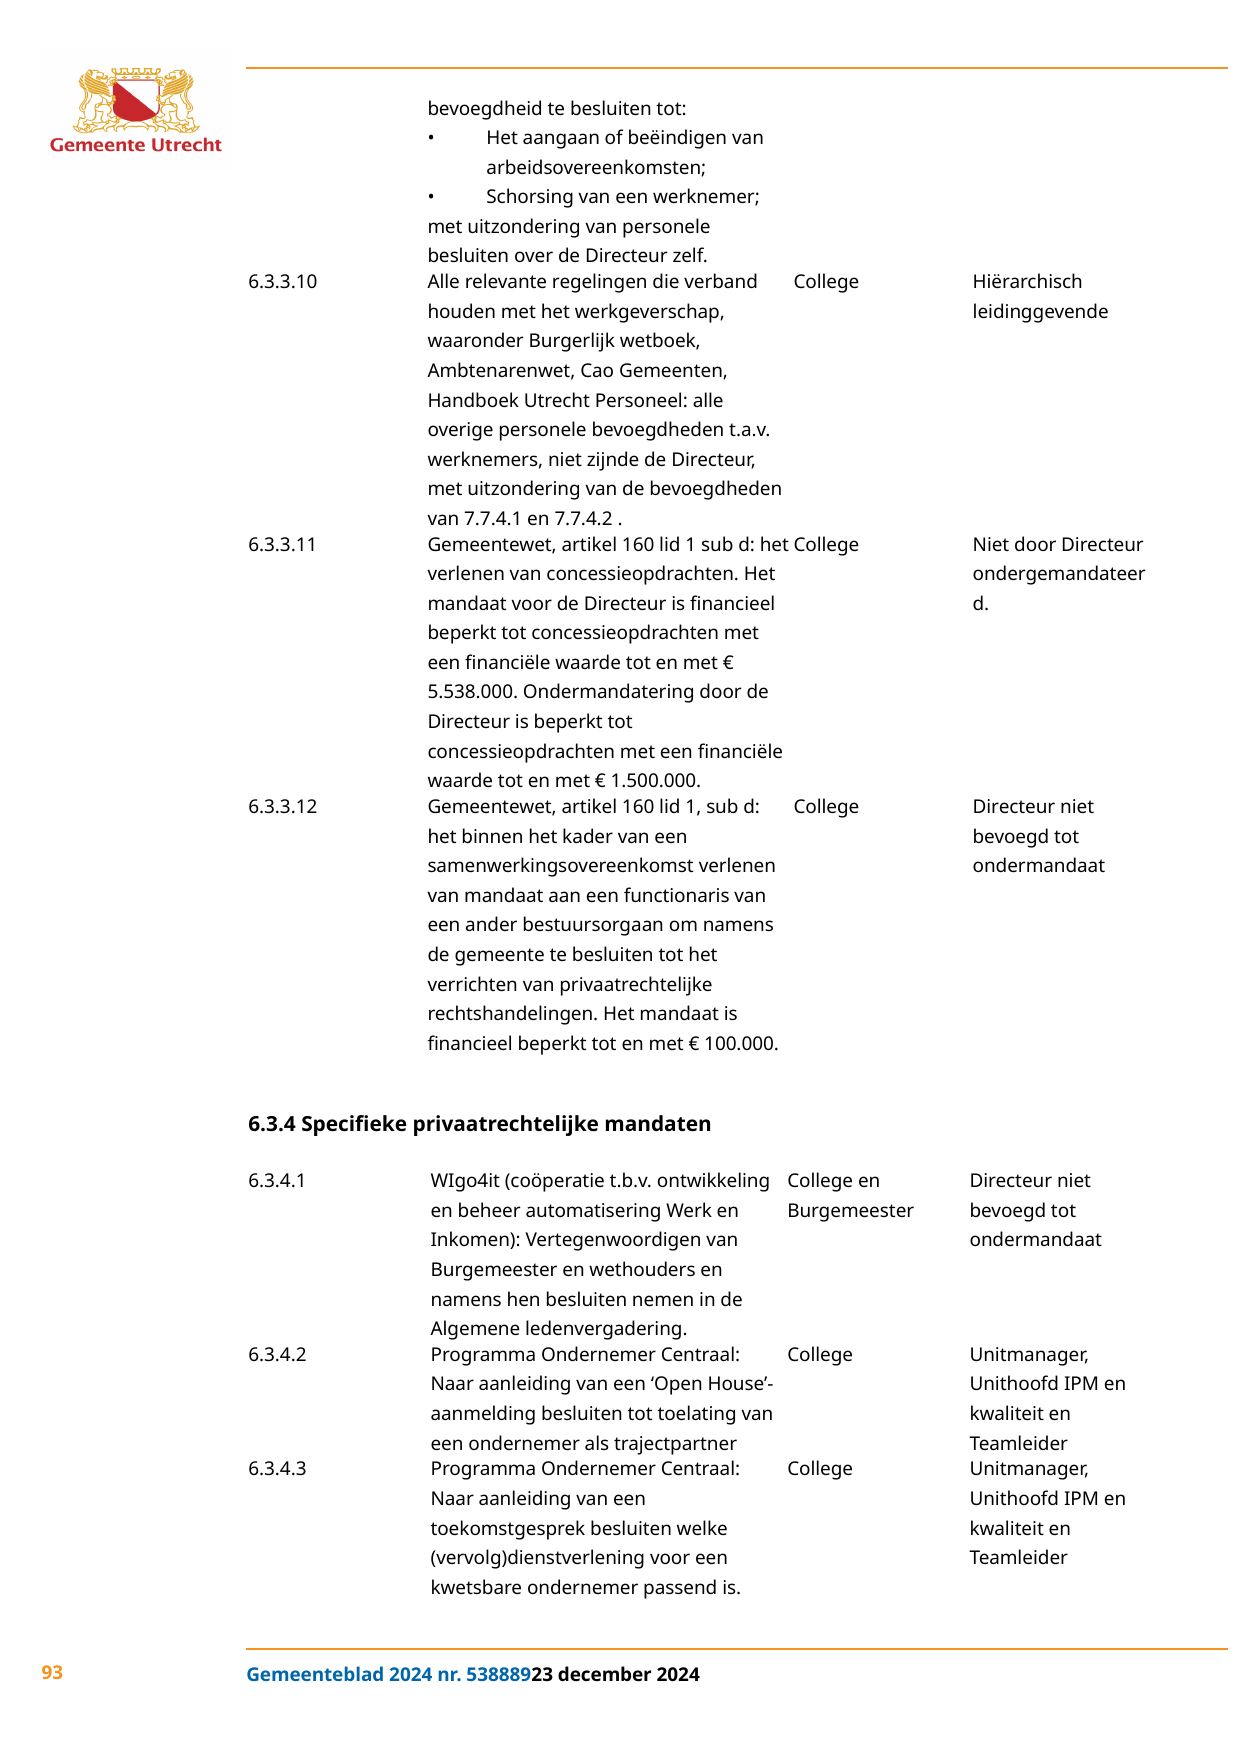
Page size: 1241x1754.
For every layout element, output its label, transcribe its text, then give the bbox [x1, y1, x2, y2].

table_cell [973, 95, 1152, 268]
table_cell Alle relevante regelingen die verband houden met het werkgeverschap, waaronder Burgerlijk wetboek, Ambtenarenwet, Cao Gemeenten, Handboek Utrecht Personeel: alle overige personele bevoegdheden t.a.v. werknemers, niet zijnde de Directeur, met uitzondering van de bevoegdheden van 7.7.4.1 en 7.7.4.2 . [427, 269, 793, 531]
picture [41, 47, 231, 172]
table_header College en Burgemeester [787, 1168, 969, 1341]
table_cell 6.3.4.2 [248, 1341, 430, 1456]
table_cell Programma Ondernemer Centraal: Naar aanleiding van een ‘Open House’- aanmelding besluiten tot toelating van een ondernemer als trajectpartner [430, 1341, 787, 1456]
table_cell College [793, 793, 972, 1056]
table_header 6.3.4.1 [248, 1168, 430, 1341]
table_header WIgo4it (coöperatie t.b.v. ontwikkeling en beheer automatisering Werk en Inkomen): Vertegenwoordigen van Burgemeester en wethouders en namens hen besluiten nemen in de Algemene ledenvergadering. [430, 1168, 787, 1341]
table_cell 6.3.4.3 [248, 1456, 430, 1599]
table_cell College [793, 531, 972, 793]
table_cell Programma Ondernemer Centraal: Naar aanleiding van een toekomstgesprek besluiten welke (vervolg)dienstverlening voor een kwetsbare ondernemer passend is. [430, 1456, 787, 1599]
table_cell Unitmanager, Unithoofd IPM en kwaliteit en Teamleider [969, 1341, 1152, 1456]
table_header Directeur niet bevoegd tot ondermandaat [969, 1168, 1152, 1341]
table_cell College [787, 1456, 969, 1599]
table_cell Hiërarchisch leidinggevende [973, 269, 1152, 531]
table_cell Gemeentewet, artikel 160 lid 1, sub d: het binnen het kader van een samenwerkingsovereenkomst verlenen van mandaat aan een functionaris van een ander bestuursorgaan om namens de gemeente te besluiten tot het verrichten van privaatrechtelijke rechtshandelingen. Het mandaat is financieel beperkt tot en met € 100.000. [427, 793, 793, 1056]
table_cell 6.3.3.12 [248, 793, 427, 1056]
text 6.3.4 Specifieke privaatrechtelijke mandaten [248, 1109, 1152, 1138]
table_cell [248, 95, 427, 268]
table_cell Unitmanager, Unithoofd IPM en kwaliteit en Teamleider [969, 1456, 1152, 1599]
table_cell Niet door Directeur ondergemandateerd. [973, 531, 1152, 793]
table_cell College [793, 269, 972, 531]
table_cell Gemeentewet, artikel 160 lid 1 sub d: het verlenen van concessieopdrachten. Het mandaat voor de Directeur is financieel beperkt tot concessieopdrachten met een financiële waarde tot en met € 5.538.000. Ondermandatering door de Directeur is beperkt tot concessieopdrachten met een financiële waarde tot en met € 1.500.000. [427, 531, 793, 793]
table_cell 6.3.3.11 [248, 531, 427, 793]
table_cell bevoegdheid te besluiten tot: Het aangaan of beëindigen van arbeidsovereenkomsten; Schorsing van een werknemer; met uitzondering van personele besluiten over de Directeur zelf. [427, 95, 793, 268]
table_cell [793, 95, 972, 268]
table_cell Directeur niet bevoegd tot ondermandaat [973, 793, 1152, 1056]
table_cell College [787, 1341, 969, 1456]
table_cell 6.3.3.10 [248, 269, 427, 531]
